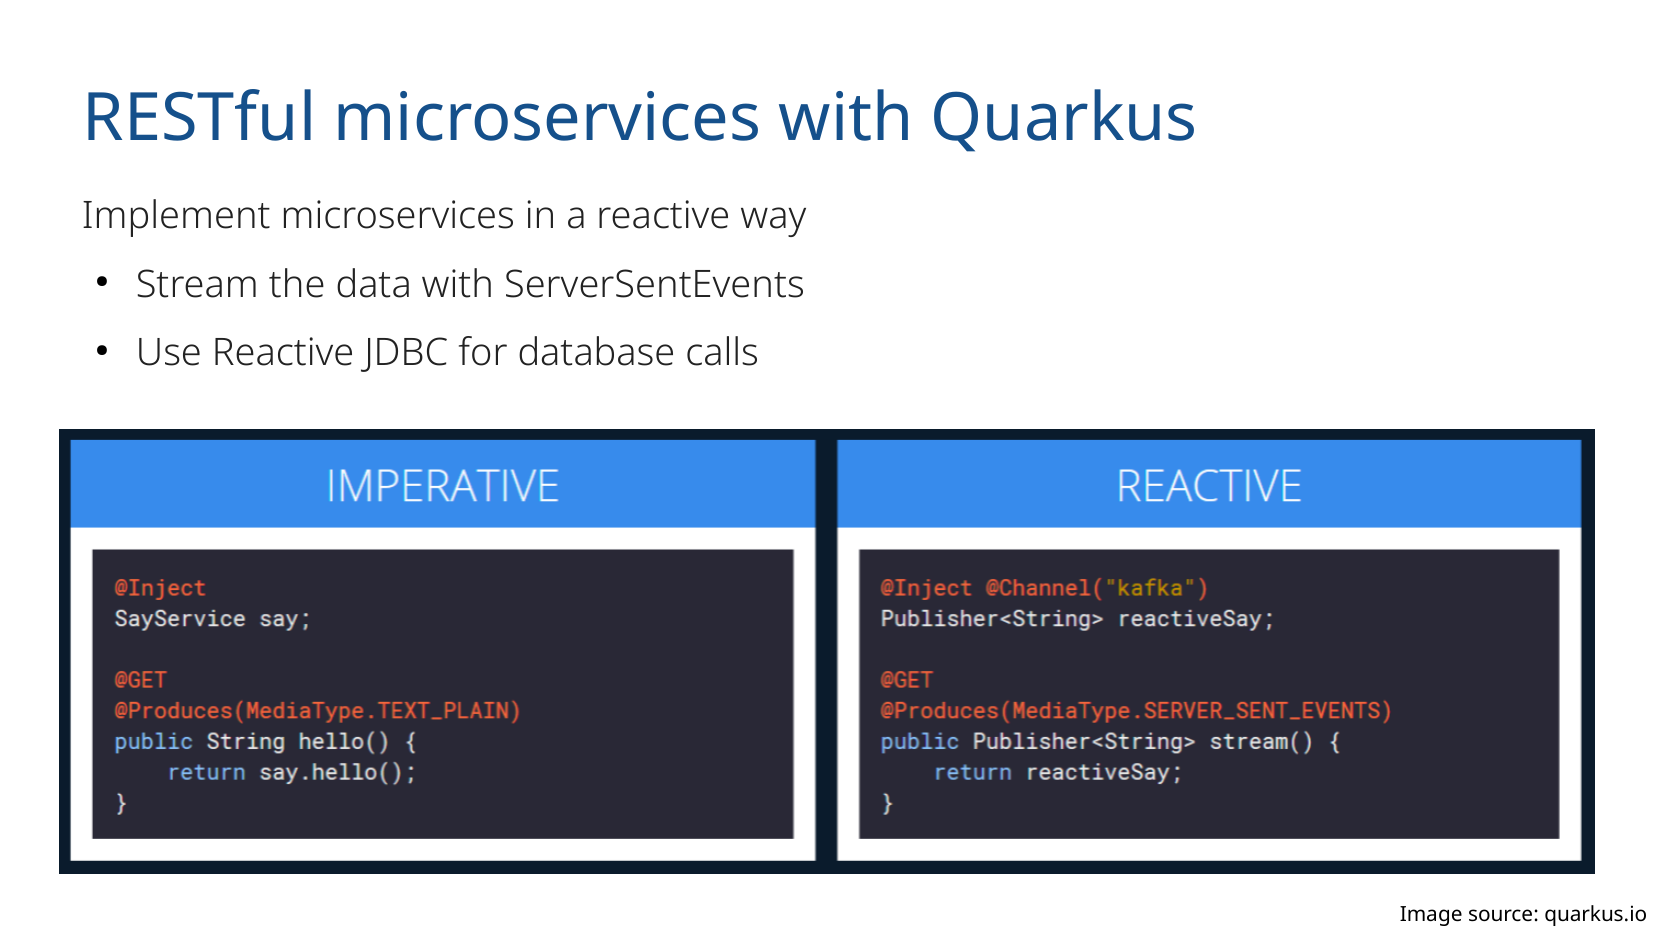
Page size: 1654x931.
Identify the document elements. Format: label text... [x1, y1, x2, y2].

text_box Image source: quarkus.io [1181, 891, 1654, 931]
picture [59, 429, 1595, 875]
list Implement microservices in a reactive way Stream the data with ServerSentEvents Use Reactive JDBC for database calls [81, 188, 1582, 378]
title RESTful microservices with Quarkus [82, 37, 1571, 188]
